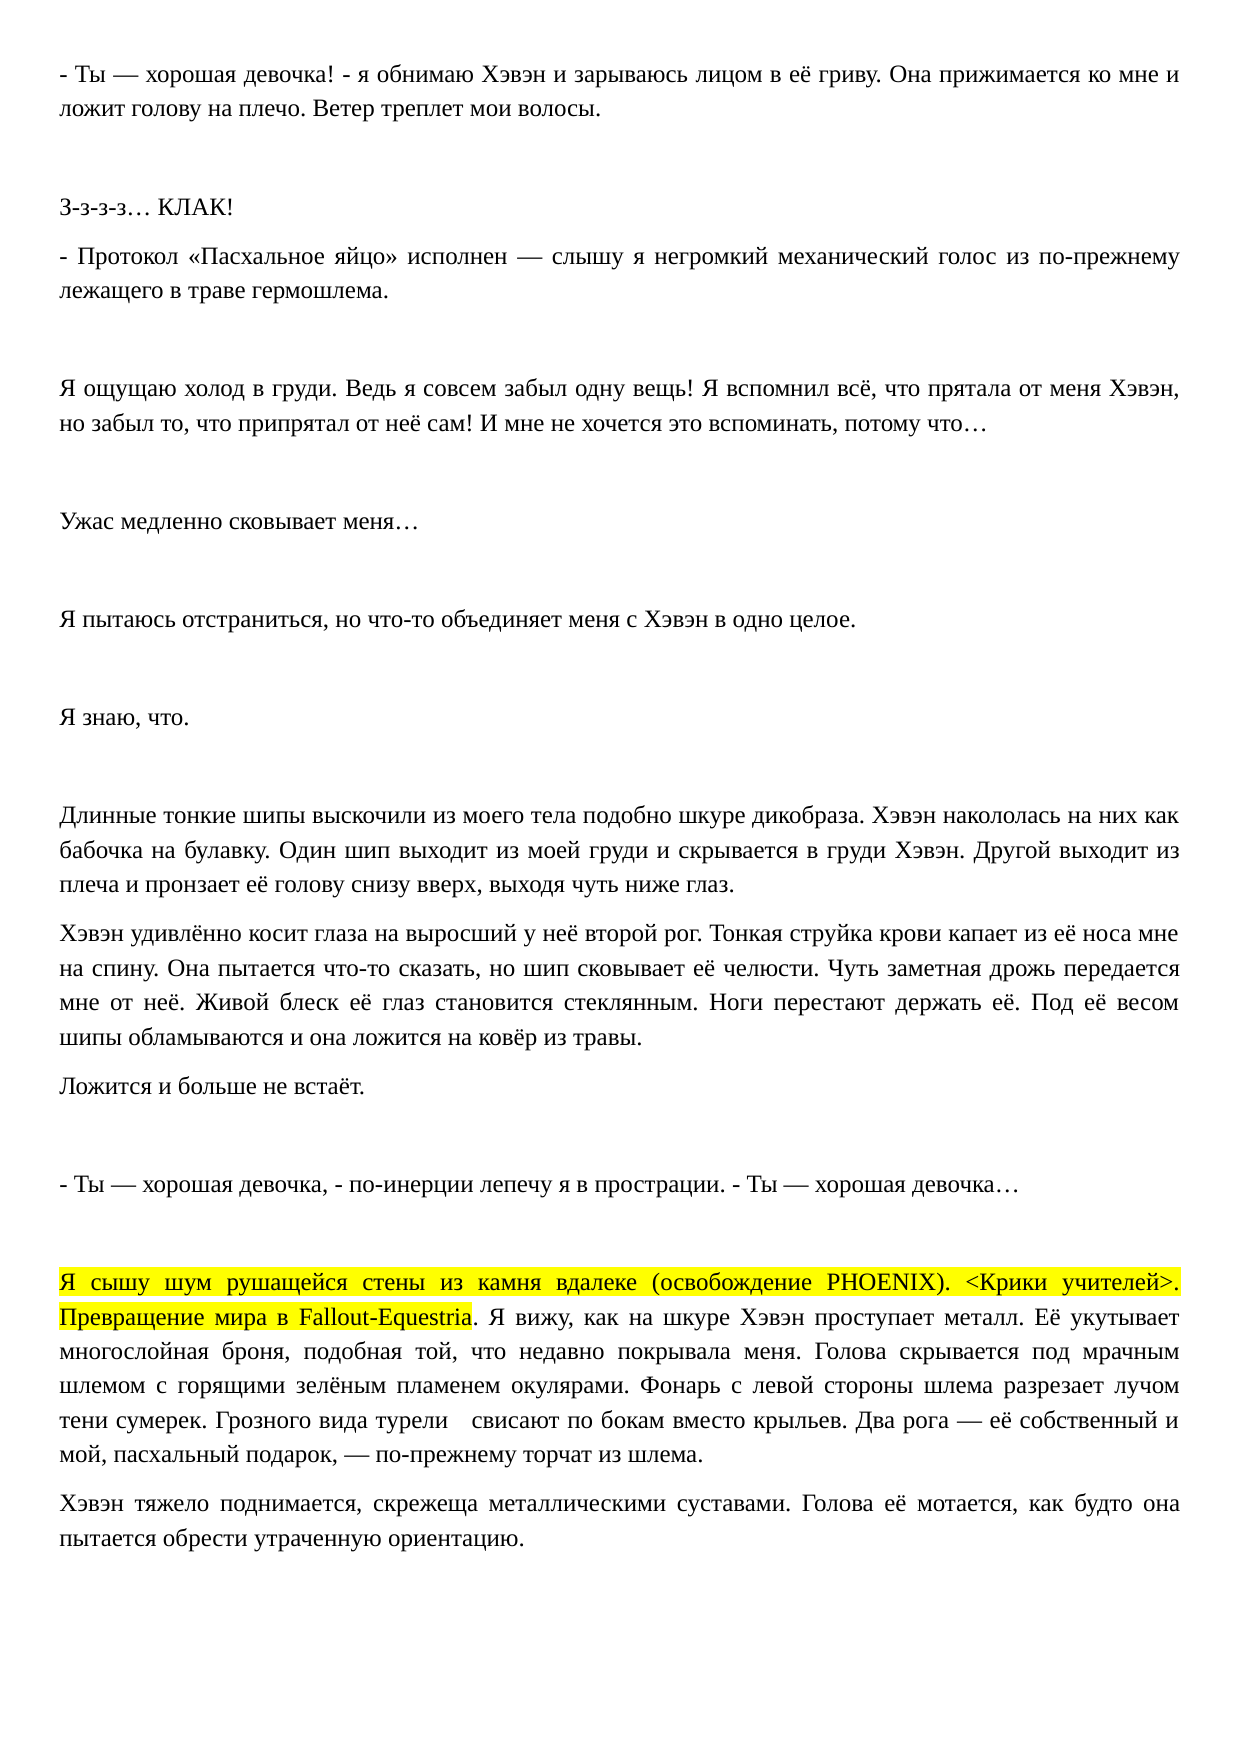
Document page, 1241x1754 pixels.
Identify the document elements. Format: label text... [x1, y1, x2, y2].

text - Ты — хорошая девочка, - по-инерции лепечу я в прострации. - Ты — хорошая девочка… [59, 1169, 1181, 1198]
text Хэвэн тяжело поднимается, скрежеща металлическими суставами. Голова её мотается, как будто она пытается обрести утраченную ориентацию. [59, 1488, 1181, 1552]
text Хэвэн удивлённо косит глаза на выросший у неё второй рог. Тонкая струйка крови капает из её носа мне на спину. Она пытается что-то сказать, но шип сковывает её челюсти. Чуть заметная дрожь передается мне от неё. Живой блеск её глаз становится стеклянным. Ноги перестают держать её. Под её весом шипы обламываются и она ложится на ковёр из травы. [59, 918, 1181, 1051]
text З-з-з-з… КЛАК! [59, 192, 1181, 220]
text Длинные тонкие шипы выскочили из моего тела подобно шкуре дикобраза. Хэвэн накололась на них как бабочка на булавку. Один шип выходит из моей груди и скрывается в груди Хэвэн. Другой выходит из плеча и пронзает её голову снизу вверх, выходя чуть ниже глаз. [59, 800, 1181, 898]
text - Ты — хорошая девочка! - я обнимаю Хэвэн и зарываюсь лицом в её гриву. Она прижимается ко мне и ложит голову на плечо. Ветер треплет мои волосы. [59, 59, 1181, 122]
text - Протокол «Пасхальное яйцо» исполнен — слышу я негромкий механический голос из по-прежнему лежащего в траве гермошлема. [59, 241, 1181, 304]
text Я пытаюсь отстраниться, но что-то объединяет меня с Хэвэн в одно целое. [59, 604, 1181, 633]
text Я сышу шум рушащейся стены из камня вдалеке (освобождение PHOENIX). <Крики учителей>. Превращение мира в Fallout-Equestria. Я вижу, как на шкуре Хэвэн проступает металл. Её укутывает многослойная броня, подобная той, что недавно покрывала меня. Голова скрывается под мрачным шлемом с горящими зелёным пламенем окулярами. Фонарь с левой стороны шлема разрезает лучом тени сумерек. Грозного вида турели свисают по бокам вместо крыльев. Два рога — её собственный и мой, пасхальный подарок, — по-прежнему торчат из шлема. [59, 1267, 1181, 1468]
text Я ощущаю холод в груди. Ведь я совсем забыл одну вещь! Я вспомнил всё, что прятала от меня Хэвэн, но забыл то, что припрятал от неё сам! И мне не хочется это вспоминать, потому что… [59, 373, 1181, 437]
text Ужас медленно сковывает меня… [59, 506, 1181, 535]
text Ложится и больше не встаёт. [59, 1071, 1181, 1099]
text Я знаю, что. [59, 702, 1181, 731]
